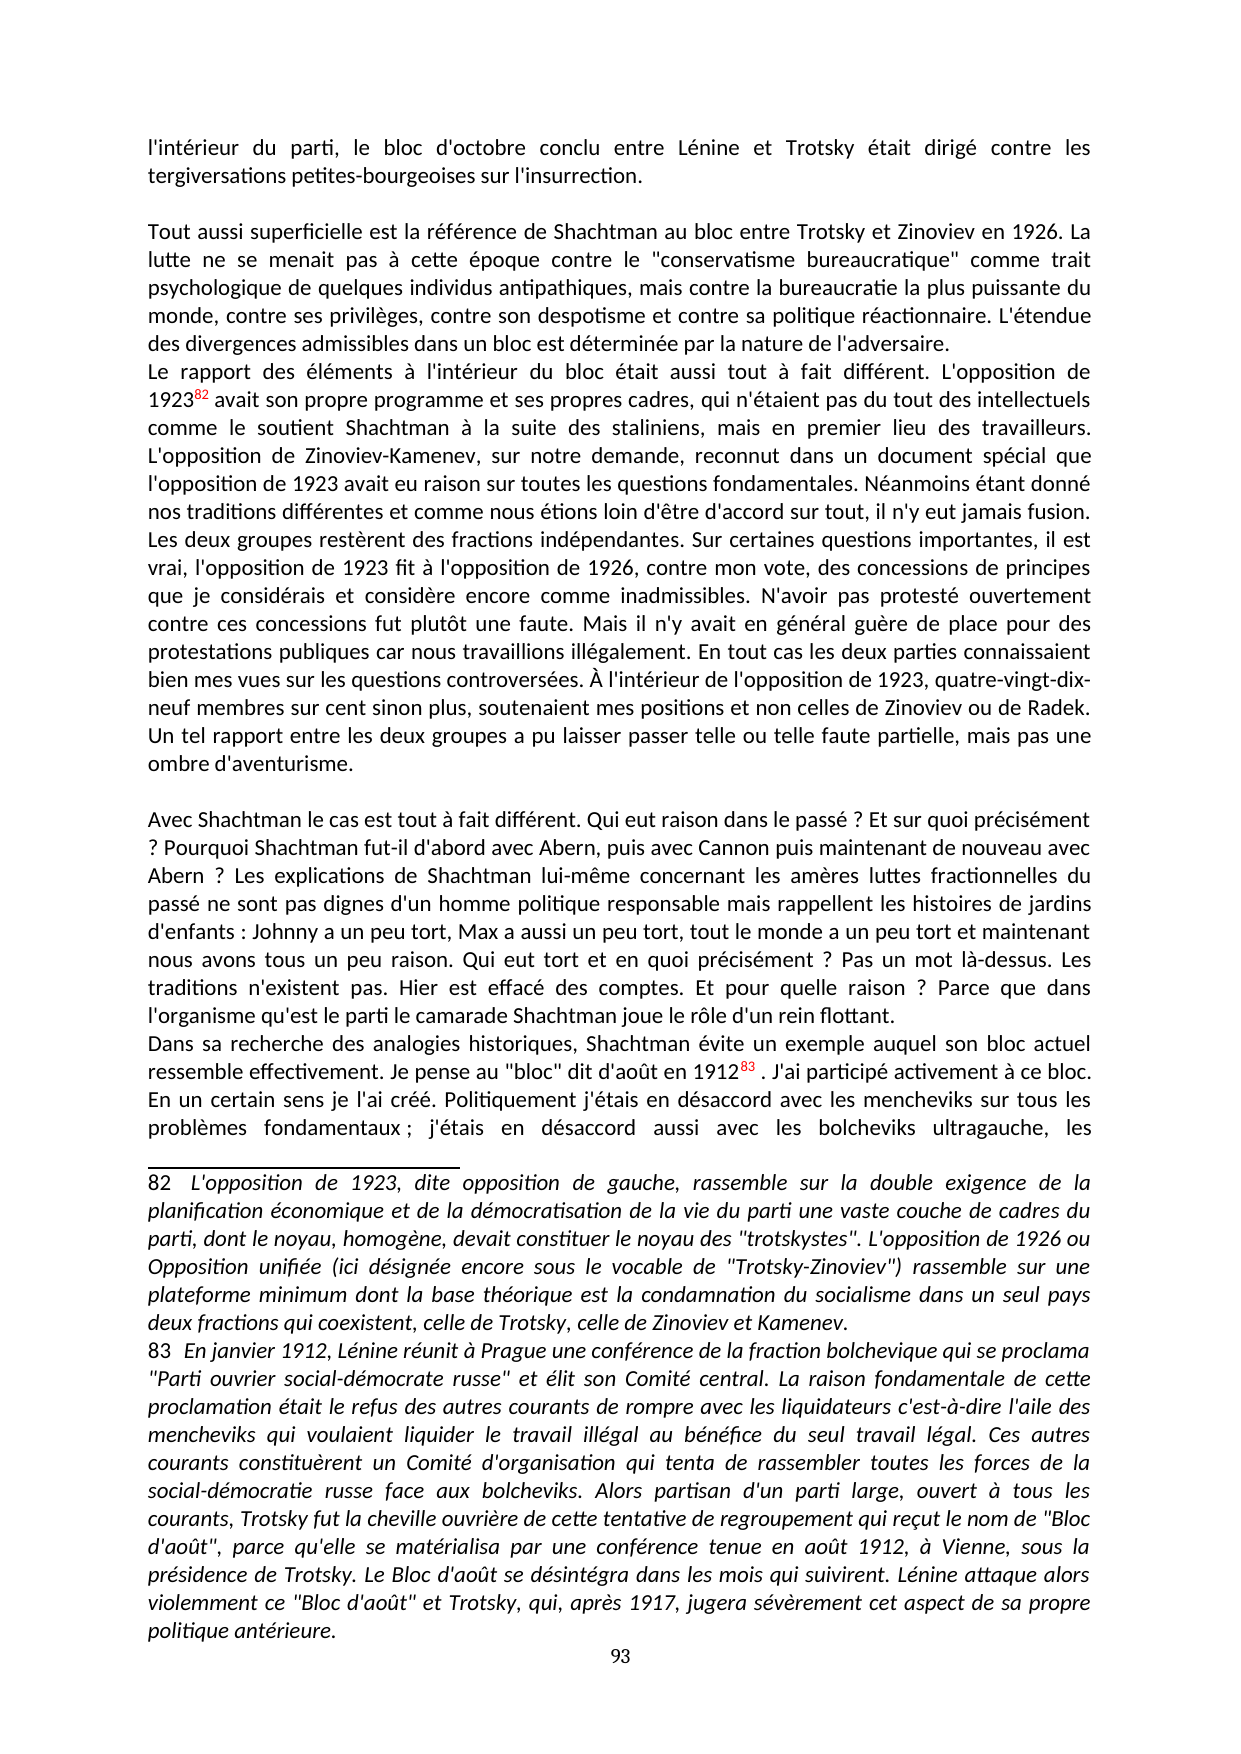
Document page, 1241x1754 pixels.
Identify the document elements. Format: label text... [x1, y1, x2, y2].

text En janvier 1912, Lénine réunit à Prague une conférence de la fraction bolchevique qui se proclama "Parti ouvrier social-démocrate russe" et élit son Comité central. La raison fondamentale de cette proclamation était le refus des autres courants de rompre avec les liquidateurs c'est-à-dire l'aile des mencheviks qui voulaient liquider le travail illégal au bénéfice du seul travail légal. Ces autres courants constituèrent un Comité d'organisation qui tenta de rassembler toutes les forces de la social-démocratie russe face aux bolcheviks. Alors partisan d'un parti large, ouvert à tous les courants, Trotsky fut la cheville ouvrière de cette tentative de regroupement qui reçut le nom de "Bloc d'août", parce qu'elle se matérialisa par une conférence tenue en août 1912, à Vienne, sous la présidence de Trotsky. Le Bloc d'août se désintégra dans les mois qui suivirent. Lénine attaque alors violemment ce "Bloc d'août" et Trotsky, qui, après 1917, jugera sévèrement cet aspect de sa propre politique antérieure. [148, 1336, 1093, 1644]
text Le rapport des éléments à l'intérieur du bloc était aussi tout à fait différent. L'opposition de 1923 avait son propre programme et ses propres cadres, qui n'étaient pas du tout des intellectuels comme le soutient Shachtman à la suite des staliniens, mais en premier lieu des travailleurs. L'opposition de Zinoviev-Kamenev, sur notre demande, reconnut dans un document spécial que l'opposition de 1923 avait eu raison sur toutes les questions fondamentales. Néanmoins étant donné nos traditions différentes et comme nous étions loin d'être d'accord sur tout, il n'y eut jamais fusion. Les deux groupes restèrent des fractions indépendantes. Sur certaines questions importantes, il est vrai, l'opposition de 1923 fit à l'opposition de 1926, contre mon vote, des concessions de principes que je considérais et considère encore comme inadmissibles. N'avoir pas protesté ouvertement contre ces concessions fut plutôt une faute. Mais il n'y avait en général guère de place pour des protestations publiques car nous travaillions illégalement. En tout cas les deux parties connaissaient bien mes vues sur les questions controversées. À l'intérieur de l'opposition de 1923, quatre-vingt-dix-neuf membres sur cent sinon plus, soutenaient mes positions et non celles de Zinoviev ou de Radek. Un tel rapport entre les deux groupes a pu laisser passer telle ou telle faute partielle, mais pas une ombre d'aventurisme. [148, 357, 1093, 777]
text Dans sa recherche des analogies historiques, Shachtman évite un exemple auquel son bloc actuel ressemble effectivement. Je pense au "bloc" dit d'août en 1912 . J'ai participé activement à ce bloc. En un certain sens je l'ai créé. Politiquement j'étais en désaccord avec les mencheviks sur tous les problèmes fondamentaux ; j'étais en désaccord aussi avec les bolcheviks ultragauche, les [148, 1029, 1093, 1142]
text L'opposition de 1923, dite opposition de gauche, rassemble sur la double exigence de la planification économique et de la démocratisation de la vie du parti une vaste couche de cadres du parti, dont le noyau, homogène, devait constituer le noyau des "trotskystes". L'opposition de 1926 ou Opposition unifiée (ici désignée encore sous le vocable de "Trotsky-Zinoviev") rassemble sur une plateforme minimum dont la base théorique est la condamnation du socialisme dans un seul pays deux fractions qui coexistent, celle de Trotsky, celle de Zinoviev et Kamenev. [148, 1168, 1093, 1336]
text Tout aussi superficielle est la référence de Shachtman au bloc entre Trotsky et Zinoviev en 1926. La lutte ne se menait pas à cette époque contre le "conservatisme bureaucratique" comme trait psychologique de quelques individus antipathiques, mais contre la bureaucratie la plus puissante du monde, contre ses privilèges, contre son despotisme et contre sa politique réactionnaire. L'étendue des divergences admissibles dans un bloc est déterminée par la nature de l'adversaire. [148, 217, 1093, 357]
text l'intérieur du parti, le bloc d'octobre conclu entre Lénine et Trotsky était dirigé contre les tergiversations petites-bourgeoises sur l'insurrection. [148, 133, 1093, 189]
text Avec Shachtman le cas est tout à fait différent. Qui eut raison dans le passé ? Et sur quoi précisément ? Pourquoi Shachtman fut-il d'abord avec Abern, puis avec Cannon puis maintenant de nouveau avec Abern ? Les explications de Shachtman lui-même concernant les amères luttes fractionnelles du passé ne sont pas dignes d'un homme politique responsable mais rappellent les histoires de jardins d'enfants : Johnny a un peu tort, Max a aussi un peu tort, tout le monde a un peu tort et maintenant nous avons tous un peu raison. Qui eut tort et en quoi précisément ? Pas un mot là-dessus. Les traditions n'existent pas. Hier est effacé des comptes. Et pour quelle raison ? Parce que dans l'organisme qu'est le parti le camarade Shachtman joue le rôle d'un rein flottant. [148, 805, 1093, 1029]
